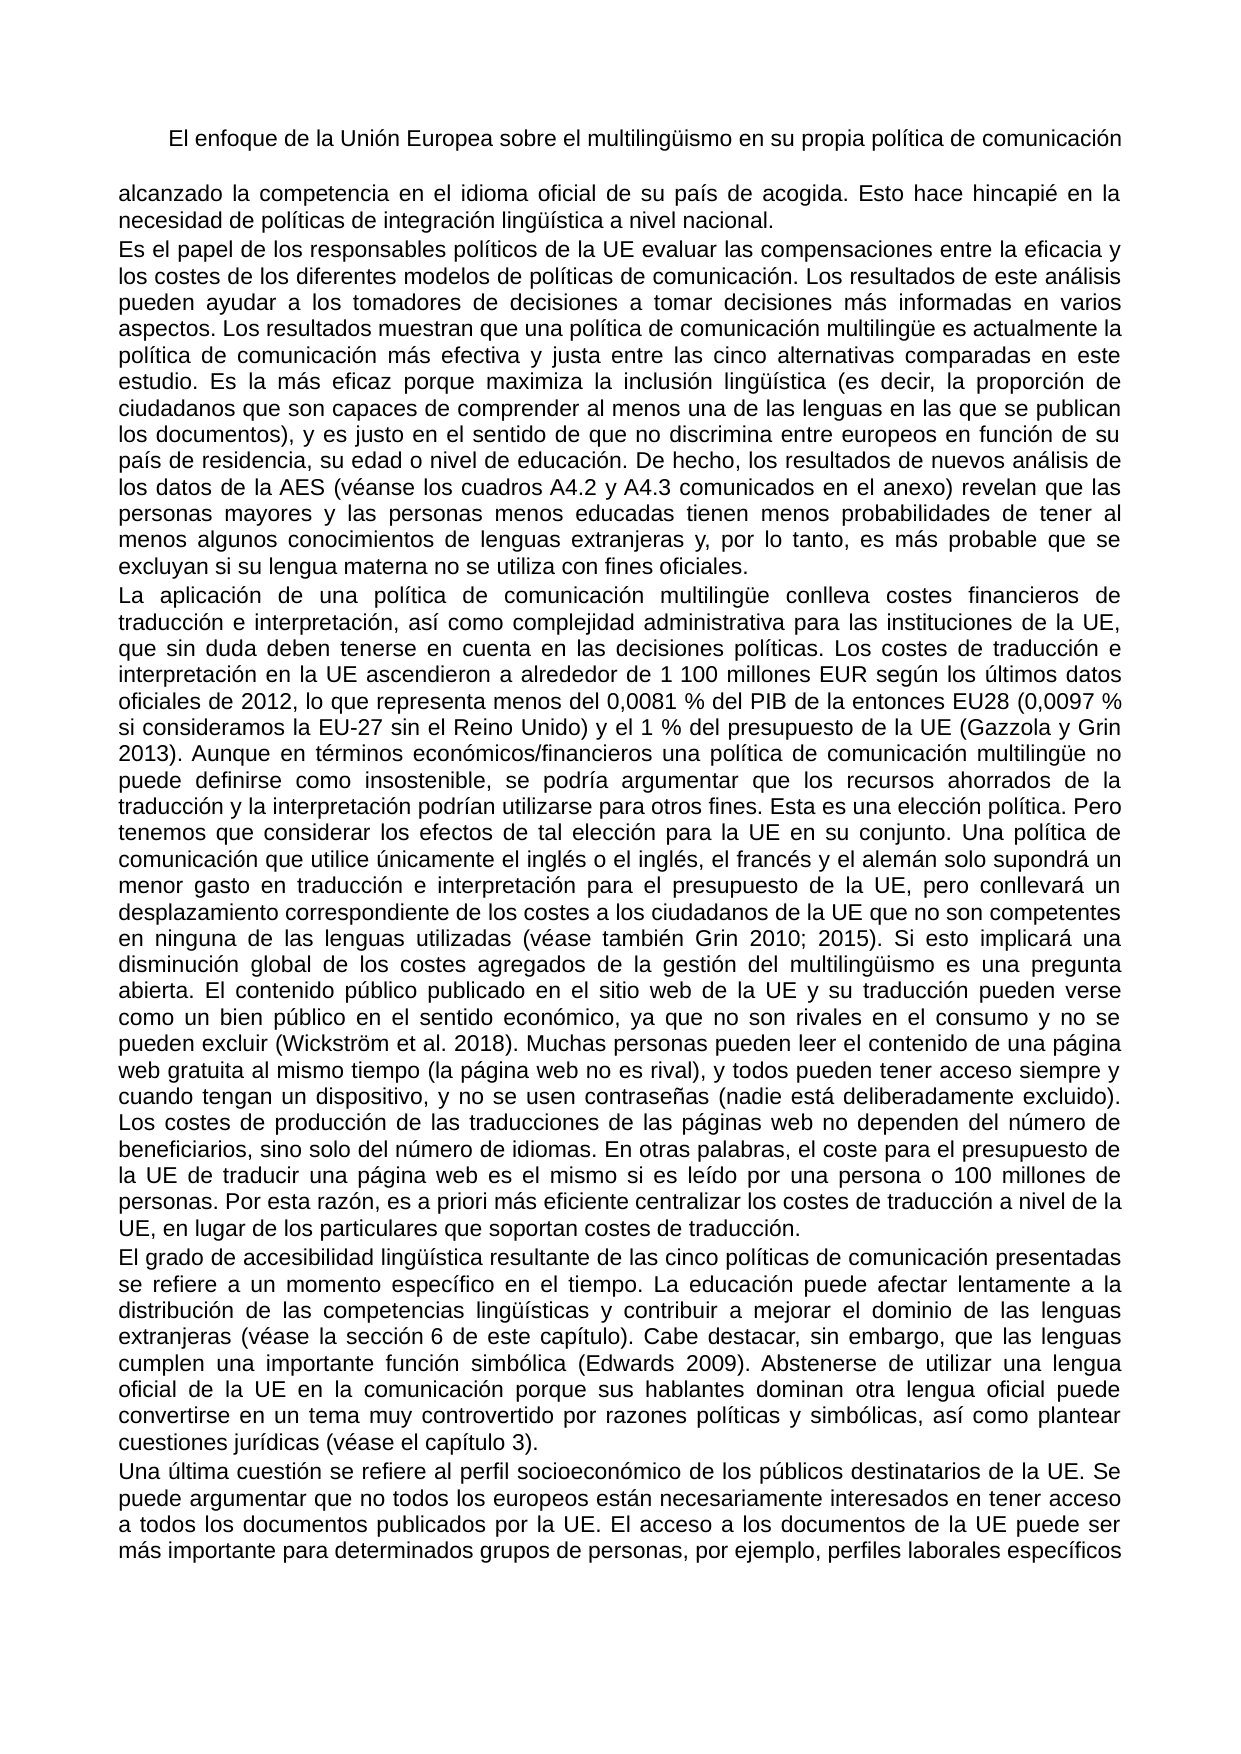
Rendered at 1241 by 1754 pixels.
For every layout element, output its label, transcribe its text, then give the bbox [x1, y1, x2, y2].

text Es el papel de los responsables políticos de la UE evaluar las compensaciones entre la eficacia y los costes de los diferentes modelos de políticas de comunicación. Los resultados de este análisis pueden ayudar a los tomadores de decisiones a tomar decisiones más informadas en varios aspectos. Los resultados muestran que una política de comunicación multilingüe es actualmente la política de comunicación más efectiva y justa entre las cinco alternativas comparadas en este estudio. Es la más eficaz porque maximiza la inclusión lingüística (es decir, la proporción de ciudadanos que son capaces de comprender al menos una de las lenguas en las que se publican los documentos), y es justo en el sentido de que no discrimina entre europeos en función de su país de residencia, su edad o nivel de educación. De hecho, los resultados de nuevos análisis de los datos de la AES (véanse los cuadros A4.2 y A4.3 comunicados en el anexo) revelan que las personas mayores y las personas menos educadas tienen menos probabilidades de tener al menos algunos conocimientos de lenguas extranjeras y, por lo tanto, es más probable que se excluyan si su lengua materna no se utiliza con fines oficiales. [118, 236, 1122, 579]
text El grado de accesibilidad lingüística resultante de las cinco políticas de comunicación presentadas se refiere a un momento específico en el tiempo. La educación puede afectar lentamente a la distribución de las competencias lingüísticas y contribuir a mejorar el dominio de las lenguas extranjeras (véase la sección 6 de este capítulo). Cabe destacar, sin embargo, que las lenguas cumplen una importante función simbólica (Edwards 2009). Abstenerse de utilizar una lengua oficial de la UE en la comunicación porque sus hablantes dominan otra lengua oficial puede convertirse en un tema muy controvertido por razones políticas y simbólicas, así como plantear cuestiones jurídicas (véase el capítulo 3). [118, 1244, 1122, 1455]
text La aplicación de una política de comunicación multilingüe conlleva costes financieros de traducción e interpretación, así como complejidad administrativa para las instituciones de la UE, que sin duda deben tenerse en cuenta en las decisiones políticas. Los costes de traducción e interpretación en la UE ascendieron a alrededor de 1 100 millones EUR según los últimos datos oficiales de 2012, lo que representa menos del 0,0081 % del PIB de la entonces EU28 (0,0097 % si consideramos la EU-27 sin el Reino Unido) y el 1 % del presupuesto de la UE (Gazzola y Grin 2013). Aunque en términos económicos/financieros una política de comunicación multilingüe no puede definirse como insostenible, se podría argumentar que los recursos ahorrados de la traducción y la interpretación podrían utilizarse para otros fines. Esta es una elección política. Pero tenemos que considerar los efectos de tal elección para la UE en su conjunto. Una política de comunicación que utilice únicamente el inglés o el inglés, el francés y el alemán solo supondrá un menor gasto en traducción e interpretación para el presupuesto de la UE, pero conllevará un desplazamiento correspondiente de los costes a los ciudadanos de la UE que no son competentes en ninguna de las lenguas utilizadas (véase también Grin 2010; 2015). Si esto implicará una disminución global de los costes agregados de la gestión del multilingüismo es una pregunta abierta. El contenido público publicado en el sitio web de la UE y su traducción pueden verse como un bien público en el sentido económico, ya que no son rivales en el consumo y no se pueden excluir (Wickström et al. 2018). Muchas personas pueden leer el contenido de una página web gratuita al mismo tiempo (la página web no es rival), y todos pueden tener acceso siempre y cuando tengan un dispositivo, y no se usen contraseñas (nadie está deliberadamente excluido). Los costes de producción de las traducciones de las páginas web no dependen del número de beneficiarios, sino solo del número de idiomas. En otras palabras, el coste para el presupuesto de la UE de traducir una página web es el mismo si es leído por una persona o 100 millones de personas. Por esta razón, es a priori más eficiente centralizar los costes de traducción a nivel de la UE, en lugar de los particulares que soportan costes de traducción. [118, 582, 1122, 1241]
text Una última cuestión se refiere al perfil socioeconómico de los públicos destinatarios de la UE. Se puede argumentar que no todos los europeos están necesariamente interesados en tener acceso a todos los documentos publicados por la UE. El acceso a los documentos de la UE puede ser más importante para determinados grupos de personas, por ejemplo, perfiles laborales específicos [118, 1458, 1122, 1564]
text alcanzado la competencia en el idioma oficial de su país de acogida. Esto hace hincapié en la necesidad de políticas de integración lingüística a nivel nacional. [118, 180, 1122, 233]
